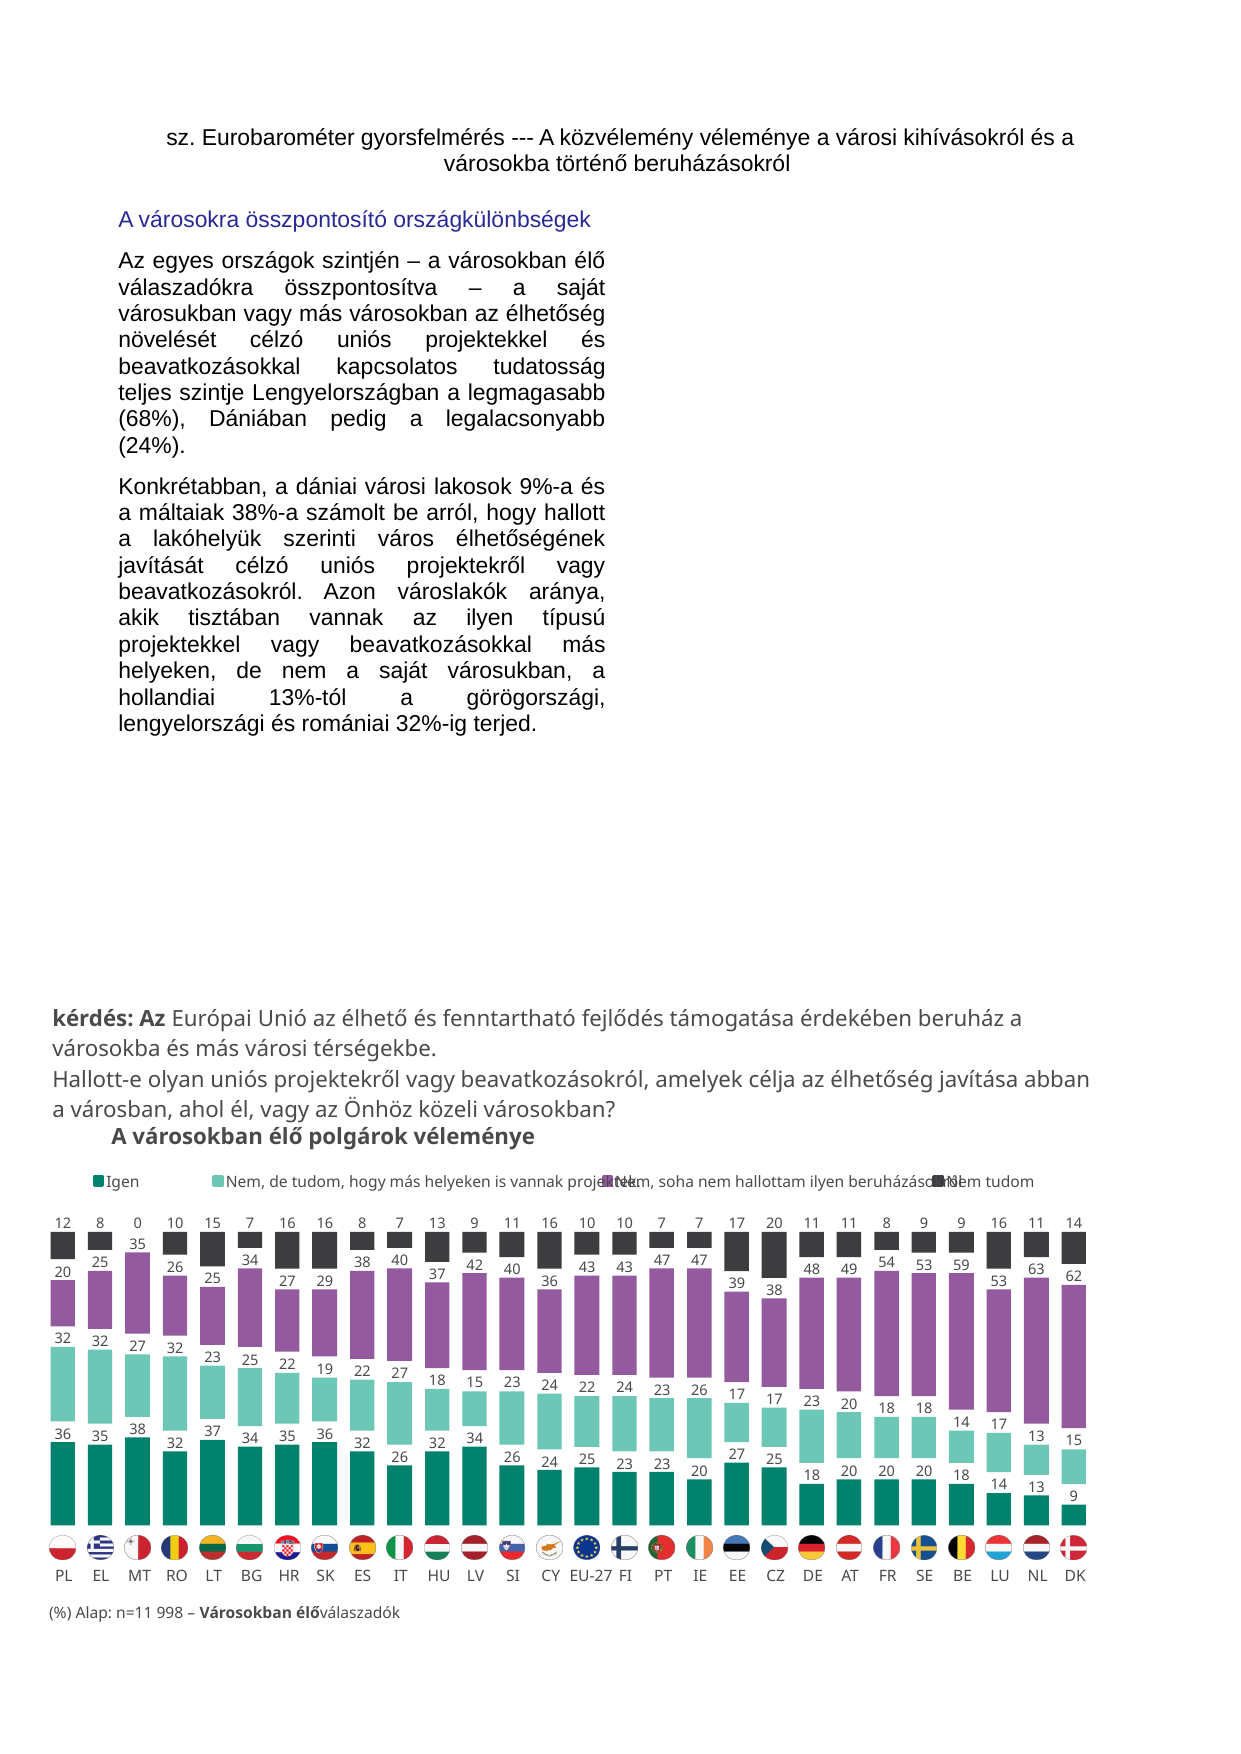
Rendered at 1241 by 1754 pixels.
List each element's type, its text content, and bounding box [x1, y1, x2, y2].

picture [723, 1535, 750, 1560]
picture [836, 1535, 862, 1560]
picture [311, 1535, 338, 1560]
picture [985, 1535, 1012, 1560]
picture [911, 1535, 937, 1560]
picture [199, 1535, 226, 1560]
text Konkrétabban, a dániai városi lakosok 9%-a és a máltaiak 38%-a számolt be arról, hogy hallott a lakóhelyük szerinti város élhetőségének javítását célzó uniós projektekről vagy beavatkozásokról. Azon városlakók aránya, akik tisztában vannak az ilyen típusú projektekkel vagy beavatkozásokkal más helyeken, de nem a saját városukban, a hollandiai 13%-tól a görögországi, lengyelországi és romániai 32%-ig terjed. [118, 473, 605, 736]
picture [236, 1535, 263, 1560]
picture [1023, 1535, 1050, 1560]
picture [686, 1535, 713, 1560]
picture [536, 1535, 563, 1560]
picture [124, 1535, 151, 1560]
picture [87, 1535, 114, 1560]
picture [648, 1535, 675, 1560]
picture [274, 1535, 301, 1560]
text Az egyes országok szintjén – a városokban élő válaszadókra összpontosítva – a saját városukban vagy más városokban az élhetőség növelését célzó uniós projektekkel és beavatkozásokkal kapcsolatos tudatosság teljes szintje Lengyelországban a legmagasabb (68%), Dániában pedig a legalacsonyabb (24%). [118, 247, 605, 458]
picture [761, 1535, 788, 1560]
picture [611, 1535, 638, 1560]
picture [161, 1535, 188, 1560]
picture [573, 1535, 600, 1560]
picture [873, 1535, 900, 1560]
picture [1060, 1535, 1087, 1560]
picture [349, 1535, 376, 1560]
picture [424, 1535, 450, 1560]
picture [798, 1535, 825, 1560]
text A városokra összpontosító országkülönbségek [118, 206, 605, 233]
picture [948, 1535, 975, 1560]
picture [49, 1535, 76, 1560]
picture [386, 1535, 413, 1560]
picture [461, 1535, 488, 1560]
picture [499, 1535, 525, 1560]
